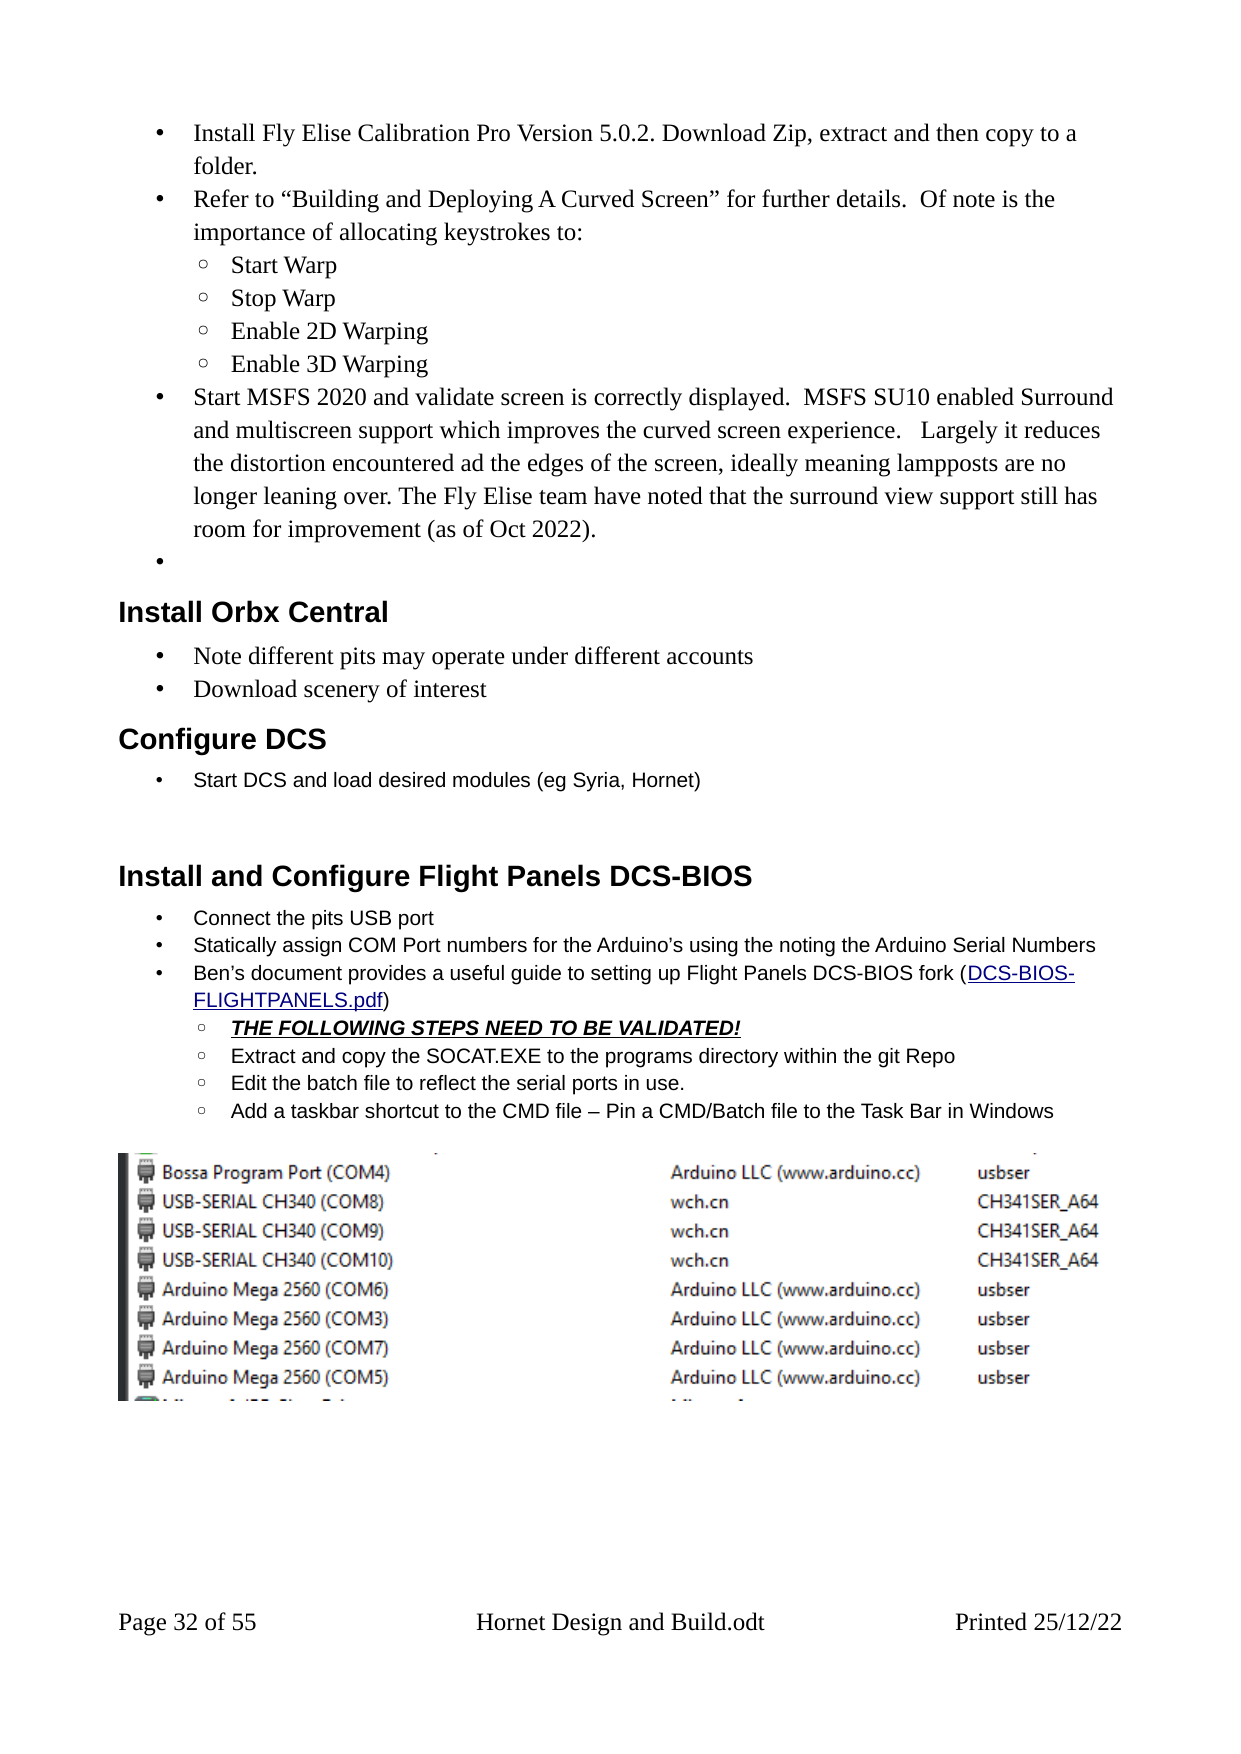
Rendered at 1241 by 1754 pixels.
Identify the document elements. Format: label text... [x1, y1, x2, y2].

list Statically assign COM Port numbers for the Arduino’s using the noting the Arduino Serial Numbers [156, 933, 1122, 957]
list Start Warp [193, 250, 1122, 279]
list Add a taskbar shortcut to the CMD file – Pin a CMD/Batch file to the Task Bar in Windows [193, 1099, 1122, 1123]
list Extract and copy the SOCAT.EXE to the programs directory within the git Repo [193, 1043, 1122, 1067]
list Start MSFS 2020 and validate screen is correctly displayed. MSFS SU10 enabled Surround and multiscreen support which improves the curved screen experience. Largely it reduces the distortion encountered ad the edges of the screen, ideally meaning lampposts are no longer leaning over. The Fly Elise team have noted that the surround view support still has room for improvement (as of Oct 2022). [156, 382, 1122, 543]
list Install Fly Elise Calibration Pro Version 5.0.2. Download Zip, extract and then copy to a folder. [156, 118, 1122, 180]
list Note different pits may operate under different accounts [156, 641, 1122, 670]
picture [118, 1153, 1123, 1401]
subtitle Install Orbx Central [118, 595, 1122, 629]
list Connect the pits USB port [156, 906, 1122, 929]
list Stop Warp [193, 283, 1122, 312]
list Download scenery of interest [156, 674, 1122, 703]
list Enable 3D Warping [193, 349, 1122, 378]
list Ben’s document provides a useful guide to setting up Flight Panels DCS-BIOS fork (DCS-BIOS-FLIGHTPANELS.pdf) [156, 961, 1122, 1012]
list THE FOLLOWING STEPS NEED TO BE VALIDATED! [193, 1016, 1122, 1040]
list Enable 2D Warping [193, 316, 1122, 345]
list Refer to “Building and Deploying A Curved Screen” for further details. Of note is the importance of allocating keystrokes to: [156, 184, 1122, 246]
list Edit the batch file to reflect the serial ports in use. [193, 1071, 1122, 1095]
subtitle Configure DCS [118, 722, 1122, 756]
list Start DCS and load desired modules (eg Syria, Hornet) [156, 768, 1122, 792]
subtitle Install and Configure Flight Panels DCS-BIOS [118, 859, 1122, 893]
